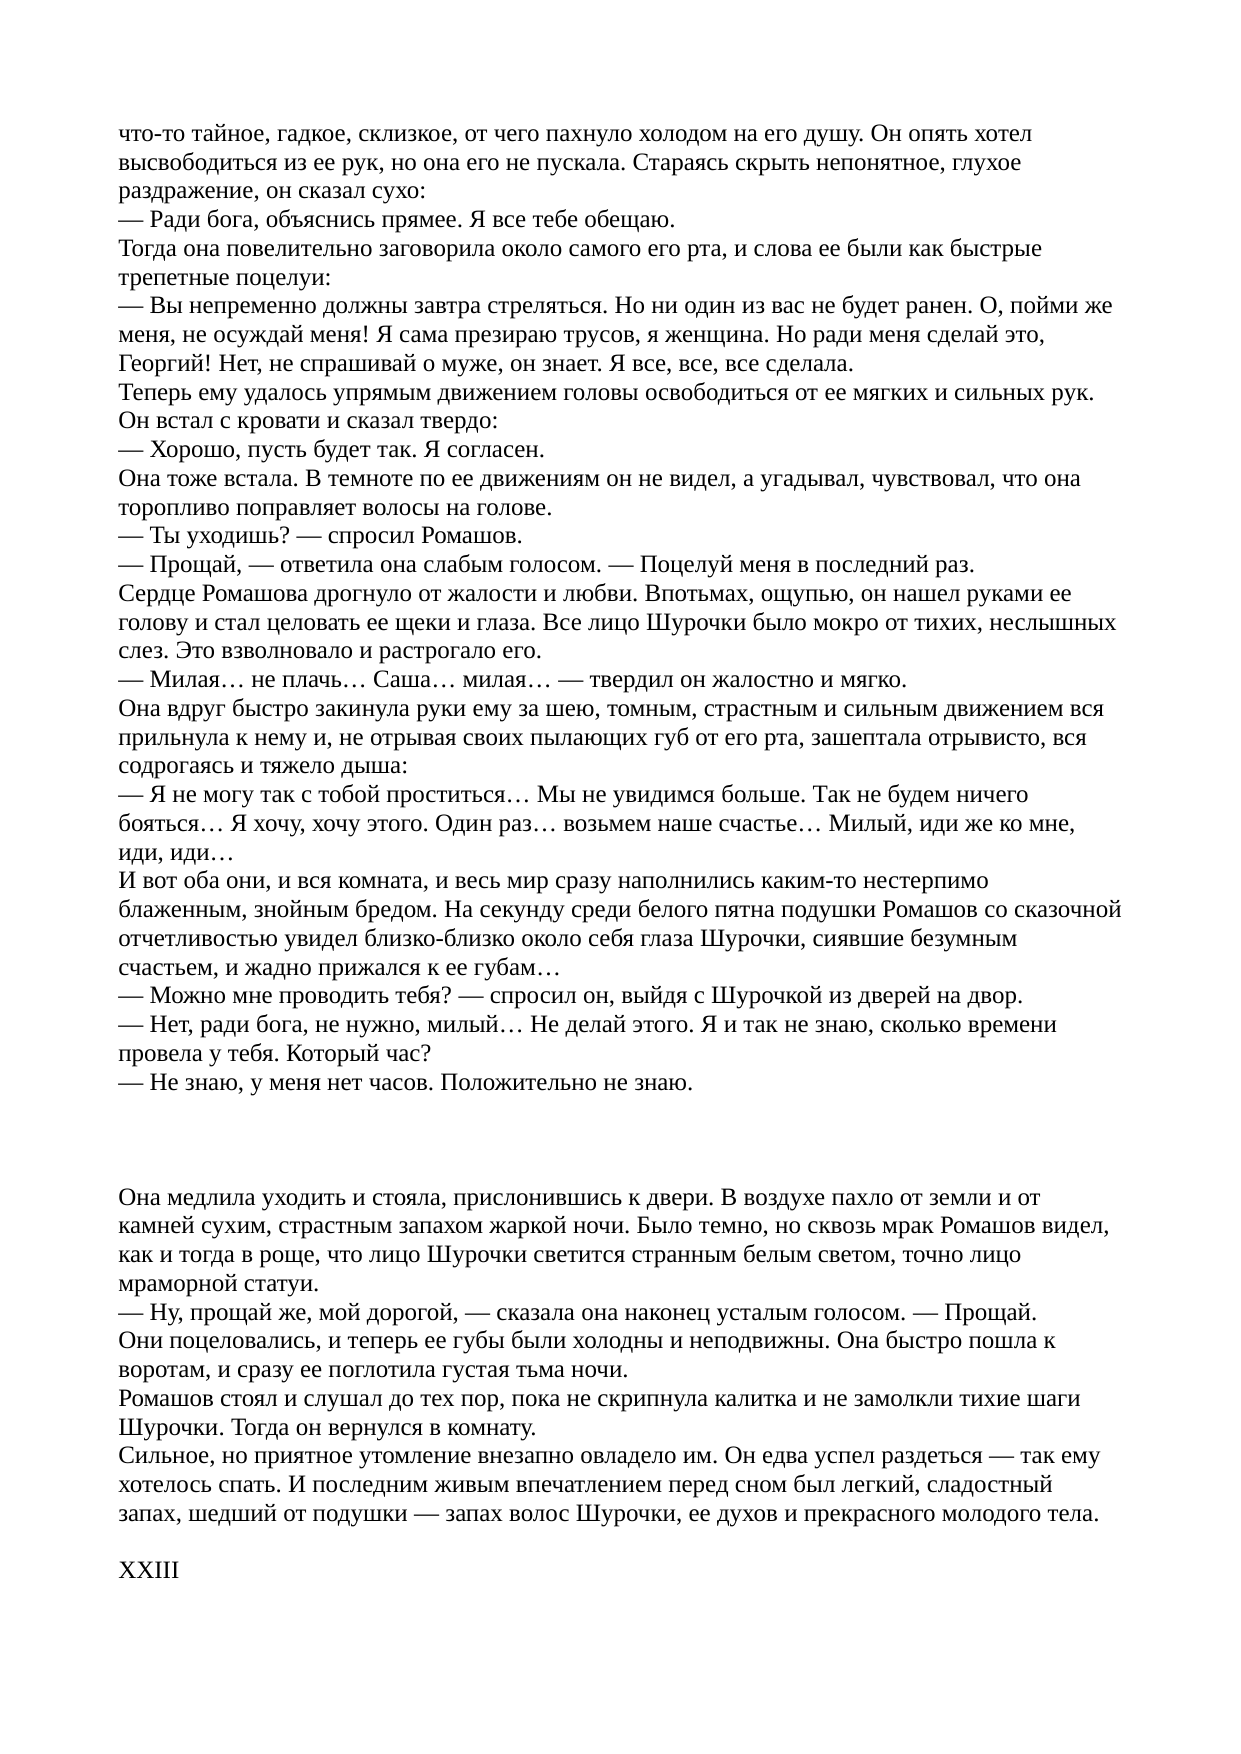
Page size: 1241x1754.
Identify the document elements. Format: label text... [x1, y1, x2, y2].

text Она вдруг быстро закинула руки ему за шею, томным, страстным и сильным движением вся прильнула к нему и, не отрывая своих пылающих губ от его рта, зашептала отрывисто, вся содрогаясь и тяжело дыша: [118, 693, 1122, 779]
text — Ради бога, объяснись прямее. Я все тебе обещаю. [118, 204, 1122, 233]
text — Хорошо, пусть будет так. Я согласен. [118, 434, 1122, 463]
text Она тоже встала. В темноте по ее движениям он не видел, а угадывал, чувствовал, что она торопливо поправляет волосы на голове. [118, 463, 1122, 521]
text — Можно мне проводить тебя? — спросил он, выйдя с Шурочкой из дверей на двор. [118, 981, 1122, 1009]
text Теперь ему удалось упрямым движением головы освободиться от ее мягких и сильных рук. Он встал с кровати и сказал твердо: [118, 377, 1122, 434]
text что-то тайное, гадкое, склизкое, от чего пахнуло холодом на его душу. Он опять хотел высвободиться из ее рук, но она его не пускала. Стараясь скрыть непонятное, глухое раздражение, он сказал сухо: [118, 118, 1122, 204]
text — Ты уходишь? — спросил Ромашов. [118, 521, 1122, 549]
text Сильное, но приятное утомление внезапно овладело им. Он едва успел раздеться — так ему хотелось спать. И последним живым впечатлением перед сном был легкий, сладостный запах, шедший от подушки — запах волос Шурочки, ее духов и прекрасного молодого тела. [118, 1441, 1122, 1527]
text Они поцеловались, и теперь ее губы были холодны и неподвижны. Она быстро пошла к воротам, и сразу ее поглотила густая тьма ночи. [118, 1326, 1122, 1383]
text — Милая… не плачь… Саша… милая… — твердил он жалостно и мягко. [118, 664, 1122, 693]
text XXIII [118, 1556, 1122, 1584]
text Сердце Ромашова дрогнуло от жалости и любви. Впотьмах, ощупью, он нашел руками ее голову и стал целовать ее щеки и глаза. Все лицо Шурочки было мокро от тихих, неслышных слез. Это взволновало и растрогало его. [118, 578, 1122, 664]
text И вот оба они, и вся комната, и весь мир сразу наполнились каким-то нестерпимо блаженным, знойным бредом. На секунду среди белого пятна подушки Ромашов со сказочной отчетливостью увидел близко-близко около себя глаза Шурочки, сиявшие безумным счастьем, и жадно прижался к ее губам… [118, 866, 1122, 981]
text — Прощай, — ответила она слабым голосом. — Поцелуй меня в последний раз. [118, 549, 1122, 578]
text — Ну, прощай же, мой дорогой, — сказала она наконец усталым голосом. — Прощай. [118, 1297, 1122, 1326]
text Она медлила уходить и стояла, прислонившись к двери. В воздухе пахло от земли и от камней сухим, страстным запахом жаркой ночи. Было темно, но сквозь мрак Ромашов видел, как и тогда в роще, что лицо Шурочки светится странным белым светом, точно лицо мраморной статуи. [118, 1182, 1122, 1297]
text — Я не могу так с тобой проститься… Мы не увидимся больше. Так не будем ничего бояться… Я хочу, хочу этого. Один раз… возьмем наше счастье… Милый, иди же ко мне, иди, иди… [118, 779, 1122, 866]
text — Не знаю, у меня нет часов. Положительно не знаю. [118, 1067, 1122, 1096]
text — Вы непременно должны завтра стреляться. Но ни один из вас не будет ранен. О, пойми же меня, не осуждай меня! Я сама презираю трусов, я женщина. Но ради меня сделай это, Георгий! Нет, не спрашивай о муже, он знает. Я все, все, все сделала. [118, 291, 1122, 377]
text Ромашов стоял и слушал до тех пор, пока не скрипнула калитка и не замолкли тихие шаги Шурочки. Тогда он вернулся в комнату. [118, 1383, 1122, 1441]
text — Нет, ради бога, не нужно, милый… Не делай этого. Я и так не знаю, сколько времени провела у тебя. Который час? [118, 1009, 1122, 1067]
text Тогда она повелительно заговорила около самого его рта, и слова ее были как быстрые трепетные поцелуи: [118, 233, 1122, 291]
